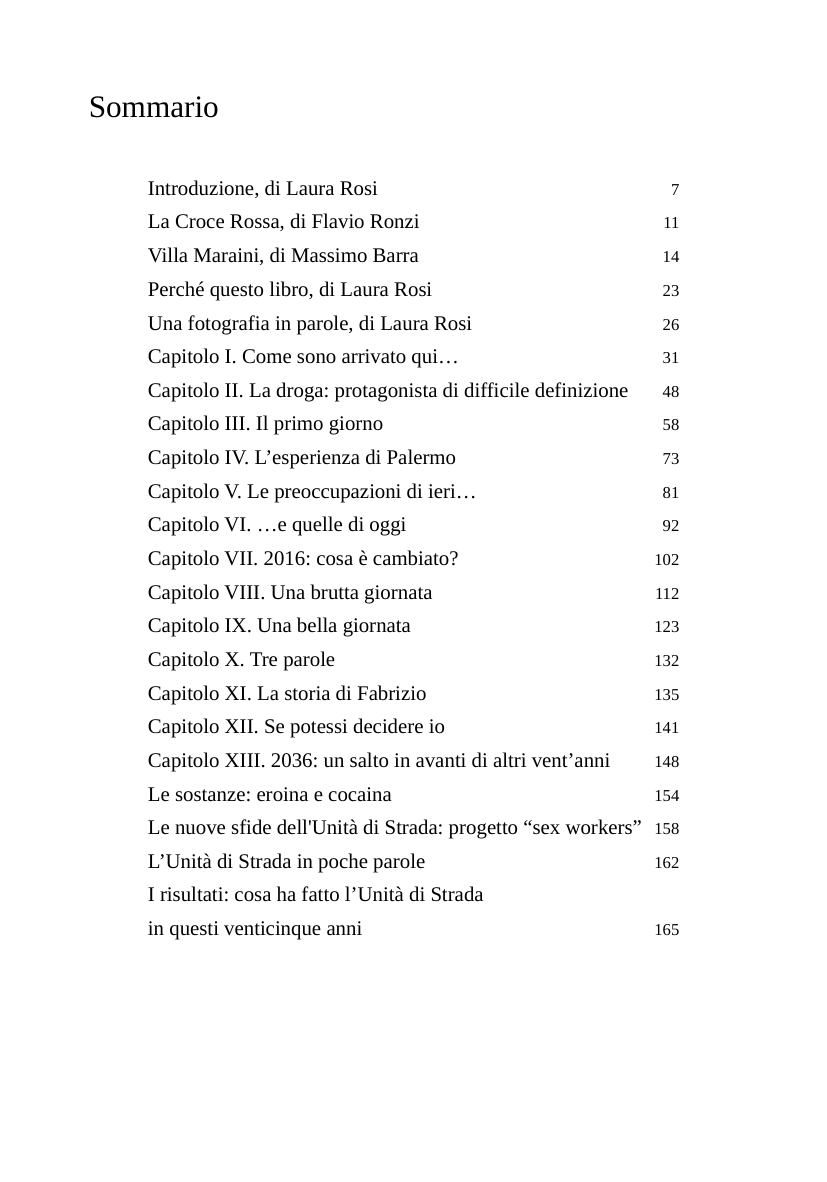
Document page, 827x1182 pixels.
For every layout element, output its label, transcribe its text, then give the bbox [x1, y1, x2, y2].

text Capitolo IV. L’esperienza di Palermo 73 [88, 445, 738, 469]
text Le nuove sfide dell'Unità di Strada: progetto “sex workers” 158 [88, 815, 738, 839]
text Capitolo XI. La storia di Fabrizio 135 [88, 681, 738, 704]
text Introduzione, di Laura Rosi 7 [88, 176, 738, 200]
text in questi venticinque anni 165 [88, 916, 738, 940]
text Sommario [88, 88, 738, 124]
text Capitolo I. Come sono arrivato qui… 31 [88, 344, 738, 368]
text Capitolo VI. …e quelle di oggi 92 [88, 512, 738, 536]
text I risultati: cosa ha fatto l’Unità di Strada [88, 882, 738, 906]
text La Croce Rossa, di Flavio Ronzi 11 [88, 209, 738, 233]
text Capitolo III. Il primo giorno 58 [88, 411, 738, 435]
text L’Unità di Strada in poche parole 162 [88, 849, 738, 873]
text Capitolo II. La droga: protagonista di difficile definizione 48 [88, 378, 738, 402]
text Capitolo VII. 2016: cosa è cambiato? 102 [88, 546, 738, 570]
text Perché questo libro, di Laura Rosi 23 [88, 277, 738, 301]
text Villa Maraini, di Massimo Barra 14 [88, 243, 738, 267]
text Capitolo VIII. Una brutta giornata 112 [88, 579, 738, 604]
text Capitolo IX. Una bella giornata 123 [88, 613, 738, 637]
text Capitolo X. Tre parole 132 [88, 647, 738, 671]
text Capitolo XII. Se potessi decidere io 141 [88, 714, 738, 738]
text Le sostanze: eroina e cocaina 154 [88, 781, 738, 806]
text Una fotografia in parole, di Laura Rosi 26 [88, 310, 738, 334]
text Capitolo XIII. 2036: un salto in avanti di altri vent’anni 148 [88, 748, 738, 772]
text Capitolo V. Le preoccupazioni di ieri… 81 [88, 479, 738, 503]
